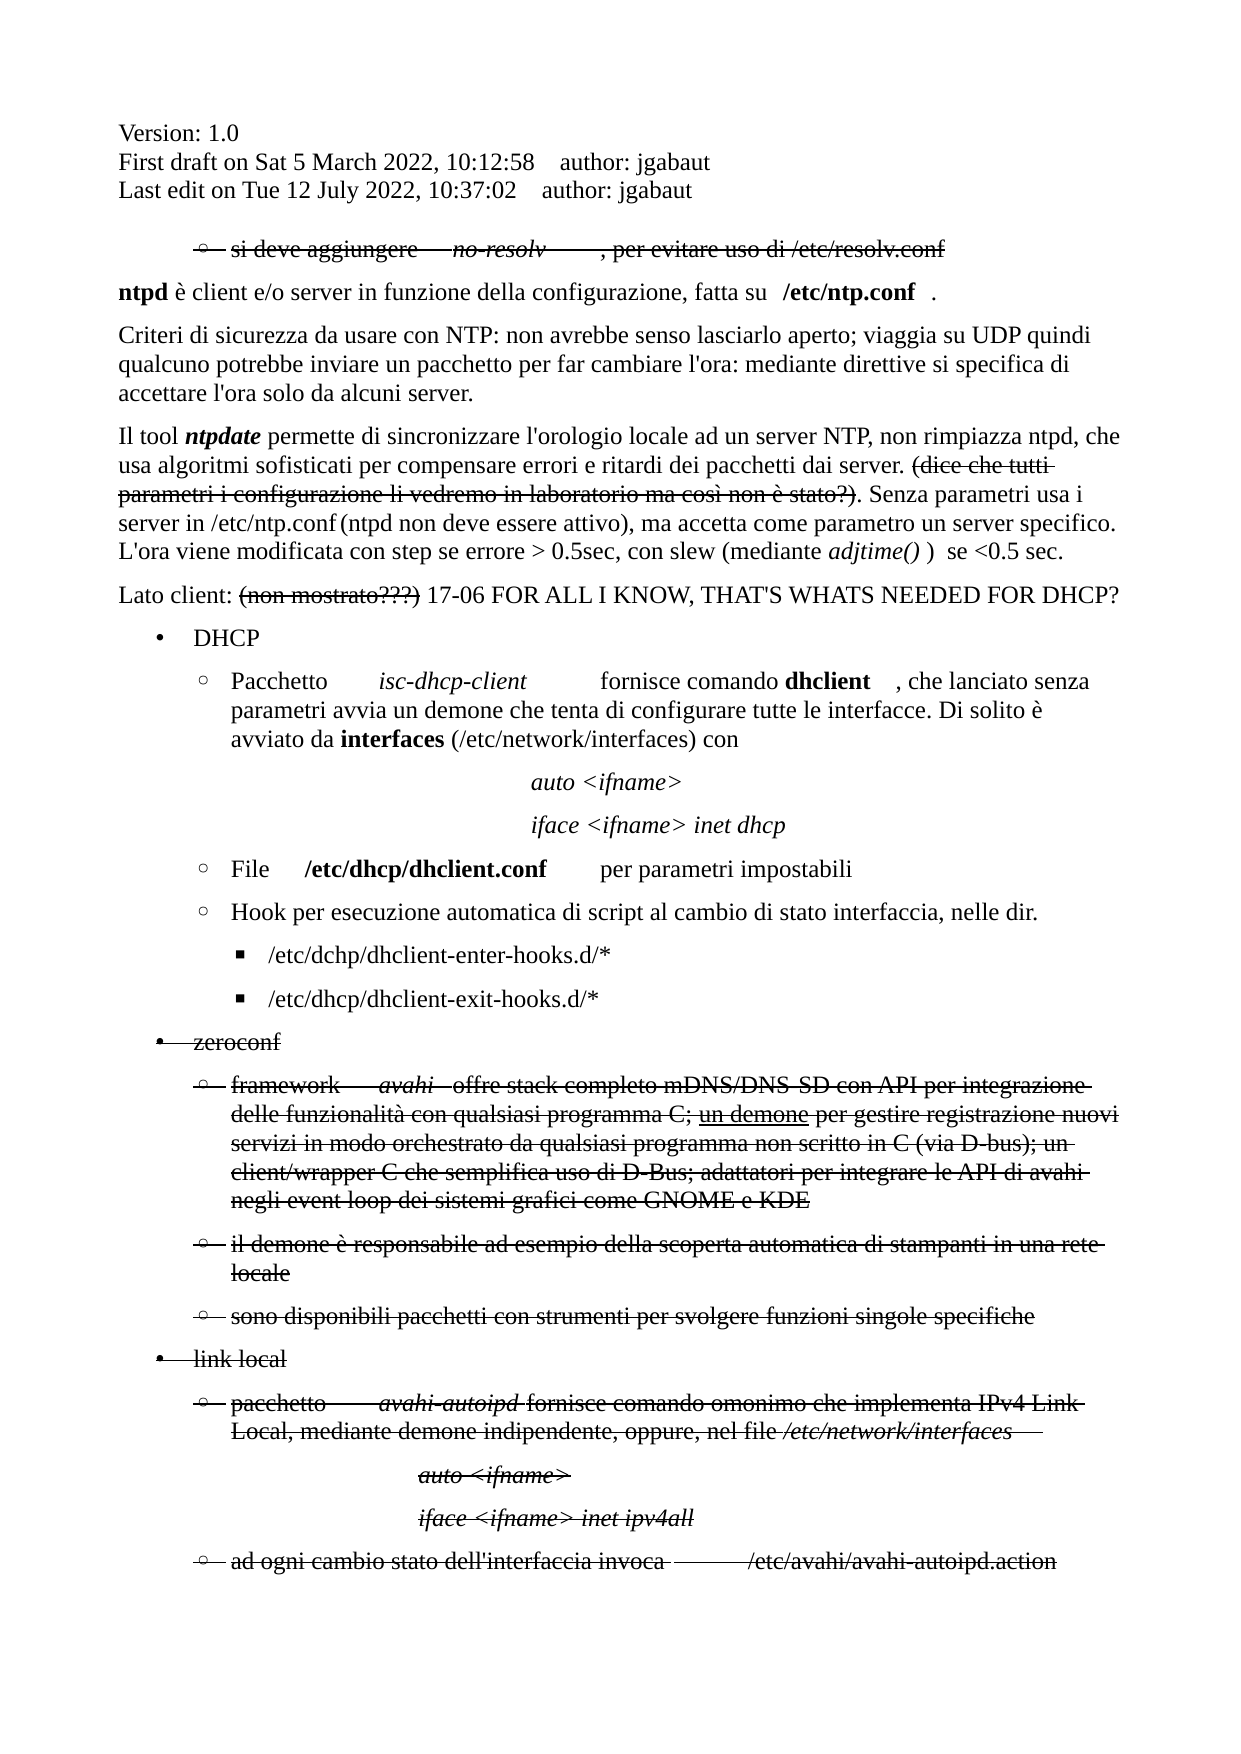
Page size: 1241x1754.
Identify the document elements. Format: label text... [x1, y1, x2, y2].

list framework avahi offre stack completo mDNS/DNS-SD con API per integrazione delle funzionalità con qualsiasi programma C; un demone per gestire registrazione nuovi servizi in modo orchestrato da qualsiasi programma non scritto in C (via D-bus); un client/wrapper C che semplifica uso di D-Bus; adattatori per integrare le API di avahi negli event loop dei sistemi grafici come GNOME e KDE [193, 1071, 1122, 1214]
list auto <ifname> [493, 767, 1122, 796]
list auto <ifname> [381, 1460, 1122, 1488]
text Il tool ntpdate permette di sincronizzare l'orologio locale ad un server NTP, non rimpiazza ntpd, che usa algoritmi sofisticati per compensare errori e ritardi dei pacchetti dai server. (dice che tutti parametri i configurazione li vedremo in laboratorio ma così non è stato?). Senza parametri usa i server in /etc/ntp.conf (ntpd non deve essere attivo), ma accetta come parametro un server specifico. L'ora viene modificata con step se errore > 0.5sec, con slew (mediante adjtime() ) se <0.5 sec. [118, 421, 1122, 565]
list pacchetto avahi-autoipd fornisce comando omonimo che implementa IPv4 Link Local, mediante demone indipendente, oppure, nel file /etc/network/interfaces [193, 1388, 1122, 1445]
text Criteri di sicurezza da usare con NTP: non avrebbe senso lasciarlo aperto; viaggia su UDP quindi qualcuno potrebbe inviare un pacchetto per far cambiare l'ora: mediante direttive si specifica di accettare l'ora solo da alcuni server. [118, 321, 1122, 407]
list sono disponibili pacchetti con strumenti per svolgere funzioni singole specifiche [193, 1301, 1122, 1330]
list DHCP [156, 623, 1122, 652]
list ad ogni cambio stato dell'interfaccia invoca /etc/avahi/avahi-autoipd.action [193, 1546, 1122, 1575]
list link local [156, 1344, 1122, 1373]
list iface <ifname> inet dhcp [493, 811, 1122, 839]
list il demone è responsabile ad esempio della scoperta automatica di stampanti in una rete locale [193, 1229, 1122, 1286]
list zeroconf [156, 1027, 1122, 1056]
text ntpd è client e/o server in funzione della configurazione, fatta su /etc/ntp.conf . [118, 277, 1122, 306]
list Pacchetto isc-dhcp-client fornisce comando dhclient , che lanciato senza parametri avvia un demone che tenta di configurare tutte le interfacce. Di solito è avviato da interfaces (/etc/network/interfaces) con [193, 666, 1122, 753]
list si deve aggiungere no-resolv , per evitare uso di /etc/resolv.conf [193, 234, 1122, 263]
list File /etc/dhcp/dhclient.conf per parametri impostabili [193, 854, 1122, 883]
text Lato client: (non mostrato???) 17-06 FOR ALL I KNOW, THAT'S WHATS NEEDED FOR DHCP? [118, 580, 1122, 608]
list /etc/dhcp/dhclient-exit-hooks.d/* [231, 984, 1122, 1013]
list iface <ifname> inet ipv4all [381, 1503, 1122, 1532]
list /etc/dchp/dhclient-enter-hooks.d/* [231, 941, 1122, 969]
list Hook per esecuzione automatica di script al cambio di stato interfaccia, nelle dir. [193, 897, 1122, 926]
